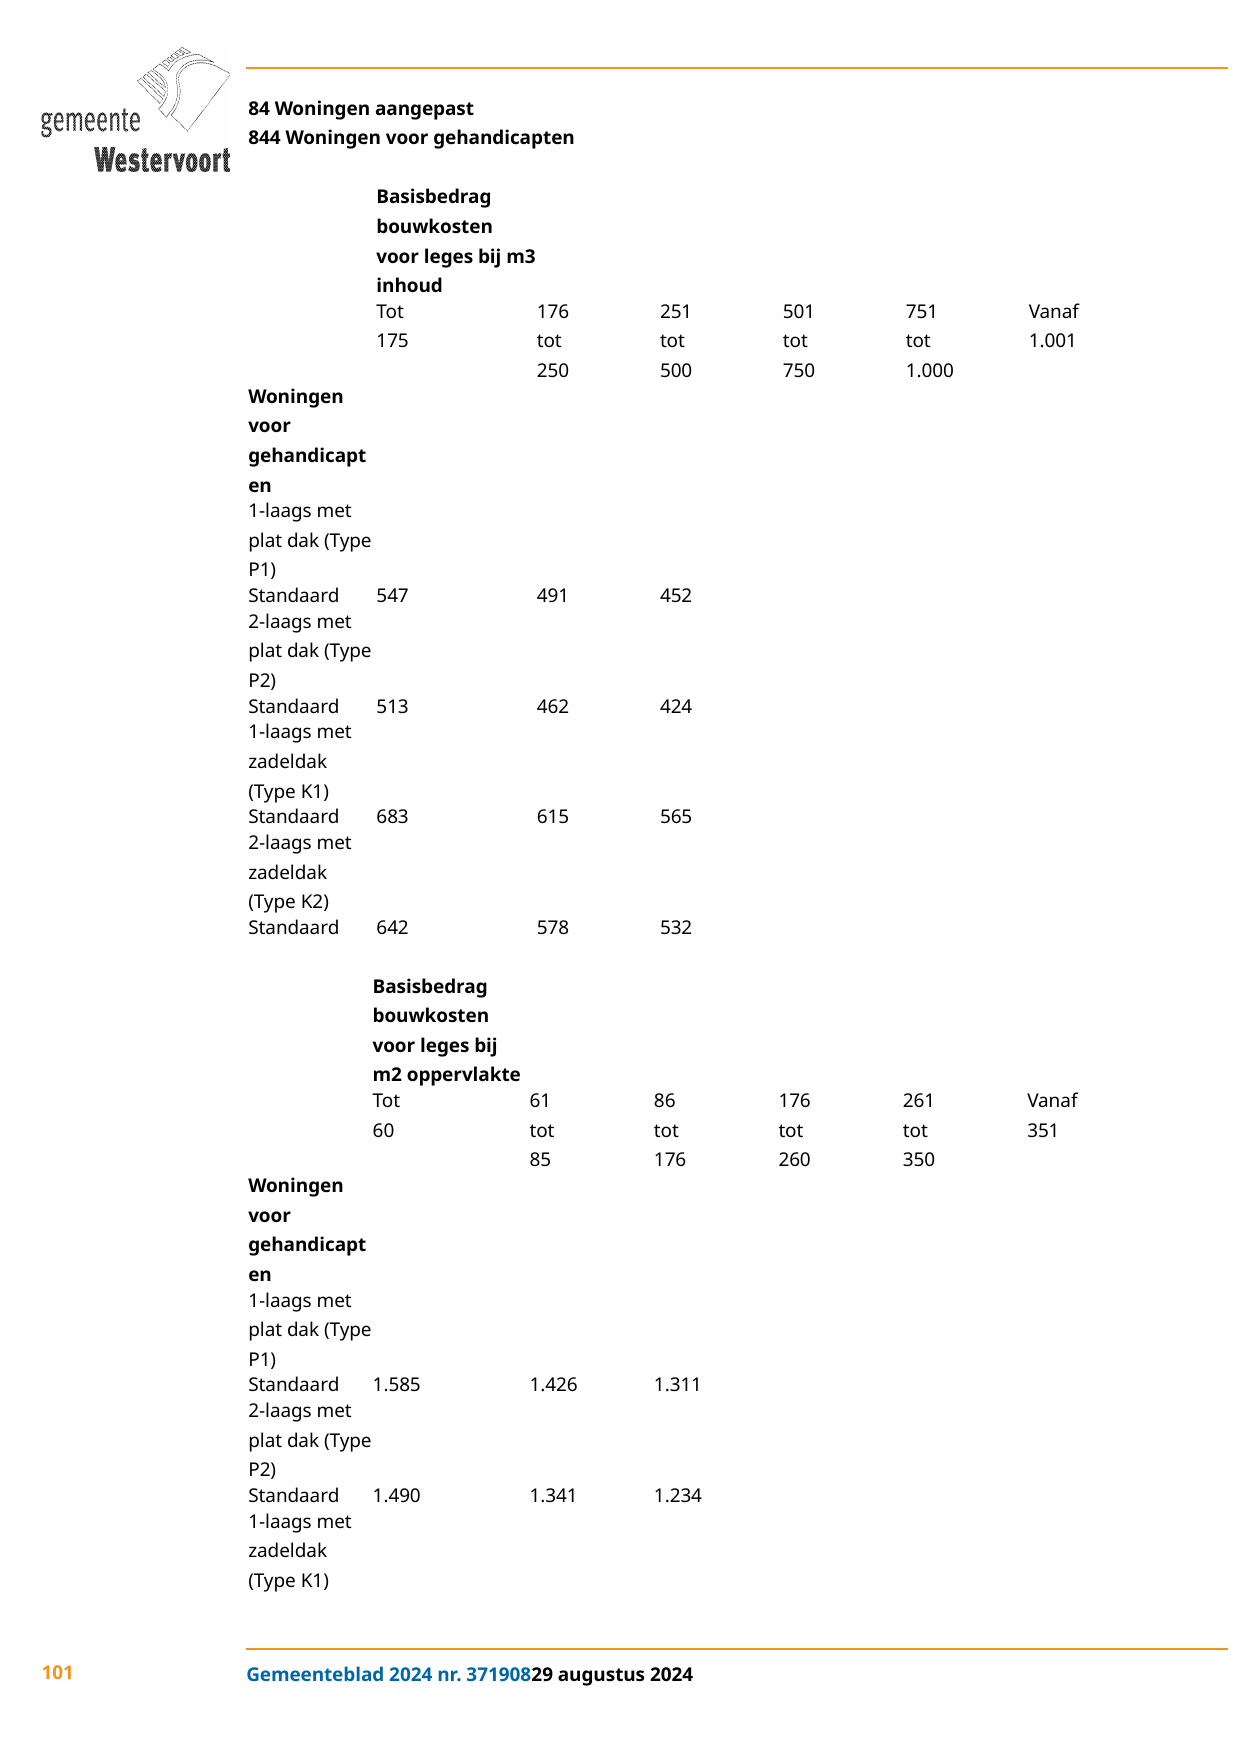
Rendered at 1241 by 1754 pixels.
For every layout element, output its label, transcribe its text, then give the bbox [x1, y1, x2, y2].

table_cell [1029, 498, 1152, 582]
table_cell [783, 804, 906, 829]
table_cell [1027, 1398, 1152, 1482]
table_cell [903, 1398, 1027, 1482]
table_cell [529, 1172, 654, 1287]
table_cell [373, 1287, 529, 1372]
text 84 Woningen aangepast [248, 95, 1152, 121]
table_cell 86 tot 176 [654, 1088, 778, 1172]
table_cell [778, 1482, 903, 1508]
table_cell 1.234 [654, 1482, 778, 1508]
table_cell 452 [660, 583, 783, 608]
table_cell [778, 1508, 903, 1593]
table_cell [1029, 829, 1152, 914]
table_cell [373, 1508, 529, 1593]
table_cell [660, 383, 783, 497]
table_cell [1027, 1482, 1152, 1508]
table_cell [783, 498, 906, 582]
table_cell [903, 1482, 1027, 1508]
table_cell Standaard [248, 693, 376, 719]
table_cell [1029, 804, 1152, 829]
table_cell [906, 693, 1028, 719]
table_cell 176 tot 260 [778, 1088, 903, 1172]
table_cell [778, 1172, 903, 1287]
table_cell [906, 608, 1028, 693]
table_header Basisbedrag bouwkosten voor leges bij m2 oppervlakte [373, 973, 529, 1087]
table_cell [248, 298, 376, 383]
picture [41, 47, 231, 172]
table_cell [1029, 914, 1152, 940]
table_cell 578 [537, 914, 660, 940]
table_cell 1-laags met plat dak (Type P1) [248, 498, 376, 582]
table_cell [783, 914, 906, 940]
table_cell 424 [660, 693, 783, 719]
table_cell [376, 498, 537, 582]
table_cell [373, 1398, 529, 1482]
table_cell [903, 1508, 1027, 1593]
table_cell [783, 719, 906, 804]
table_cell [778, 1398, 903, 1482]
table_cell [778, 1287, 903, 1372]
text 844 Woningen voor gehandicapten [248, 124, 1152, 150]
table_cell 683 [376, 804, 537, 829]
table_cell [376, 829, 537, 914]
table_cell Vanaf 351 [1027, 1088, 1152, 1172]
table_cell [783, 608, 906, 693]
table_cell 1.585 [373, 1372, 529, 1397]
table_cell [1029, 693, 1152, 719]
table_cell [1029, 719, 1152, 804]
table_cell [906, 583, 1028, 608]
table_cell [537, 608, 660, 693]
table_header [248, 973, 372, 1087]
table_cell [376, 719, 537, 804]
table_cell [783, 693, 906, 719]
table_cell [906, 829, 1028, 914]
table_cell [1027, 1287, 1152, 1372]
table_cell [537, 498, 660, 582]
table_cell Standaard [248, 804, 376, 829]
table_cell [1027, 1508, 1152, 1593]
table_cell Standaard [248, 914, 376, 940]
table_cell 491 [537, 583, 660, 608]
table_cell [529, 1508, 654, 1593]
table_cell 261 tot 350 [903, 1088, 1027, 1172]
table_cell [906, 914, 1028, 940]
table_cell 1-laags met zadeldak (Type K1) [248, 719, 376, 804]
table_header Basisbedrag bouwkosten voor leges bij m3 inhoud [376, 184, 537, 298]
table_cell 176 tot 250 [537, 298, 660, 383]
table_cell [660, 608, 783, 693]
table_cell Standaard [248, 583, 376, 608]
table_cell [906, 498, 1028, 582]
table_cell [654, 1398, 778, 1482]
table_cell Tot 175 [376, 298, 537, 383]
table_header [248, 184, 376, 298]
table_cell Standaard [248, 1372, 372, 1397]
table_cell [248, 1088, 372, 1172]
table_cell [660, 498, 783, 582]
table_cell [1029, 608, 1152, 693]
table_cell [783, 583, 906, 608]
table_cell [906, 719, 1028, 804]
table_cell 1.490 [373, 1482, 529, 1508]
table_cell 642 [376, 914, 537, 940]
table_cell [373, 1172, 529, 1287]
table_cell 615 [537, 804, 660, 829]
table_cell [778, 1372, 903, 1397]
table_cell [654, 1172, 778, 1287]
table_cell [654, 1287, 778, 1372]
table_cell [1027, 1172, 1152, 1287]
table_cell 532 [660, 914, 783, 940]
table_cell [903, 1287, 1027, 1372]
table_cell Standaard [248, 1482, 372, 1508]
table_cell [783, 383, 906, 497]
table_cell [376, 608, 537, 693]
table_cell 501 tot 750 [783, 298, 906, 383]
table_cell [537, 719, 660, 804]
table_cell 547 [376, 583, 537, 608]
table_cell [1029, 583, 1152, 608]
table_cell [1029, 383, 1152, 497]
table_cell 61 tot 85 [529, 1088, 654, 1172]
table_cell 1-laags met zadeldak (Type K1) [248, 1508, 372, 1593]
table_cell 2-laags met plat dak (Type P2) [248, 608, 376, 693]
table_cell [654, 1508, 778, 1593]
table_cell [376, 383, 537, 497]
table_cell [660, 829, 783, 914]
table_cell 1.311 [654, 1372, 778, 1397]
table_cell 1.426 [529, 1372, 654, 1397]
table_cell 251 tot 500 [660, 298, 783, 383]
table_cell Tot 60 [373, 1088, 529, 1172]
table_cell 2-laags met plat dak (Type P2) [248, 1398, 372, 1482]
table_cell [783, 829, 906, 914]
table_cell 1-laags met plat dak (Type P1) [248, 1287, 372, 1372]
table_cell Woningen voor gehandicapten [248, 1172, 372, 1287]
table_cell [903, 1172, 1027, 1287]
table_cell Vanaf 1.001 [1029, 298, 1152, 383]
table_cell 1.341 [529, 1482, 654, 1508]
table_cell [660, 719, 783, 804]
table_cell [537, 829, 660, 914]
table_cell [1027, 1372, 1152, 1397]
table_cell [906, 804, 1028, 829]
table_cell [529, 1398, 654, 1482]
table_cell [529, 1287, 654, 1372]
table_cell [903, 1372, 1027, 1397]
table_cell 751 tot 1.000 [906, 298, 1028, 383]
table_cell 565 [660, 804, 783, 829]
table_cell [906, 383, 1028, 497]
table_cell 462 [537, 693, 660, 719]
table_cell [537, 383, 660, 497]
table_cell 2-laags met zadeldak (Type K2) [248, 829, 376, 914]
table_cell 513 [376, 693, 537, 719]
table_cell Woningen voor gehandicapten [248, 383, 376, 497]
